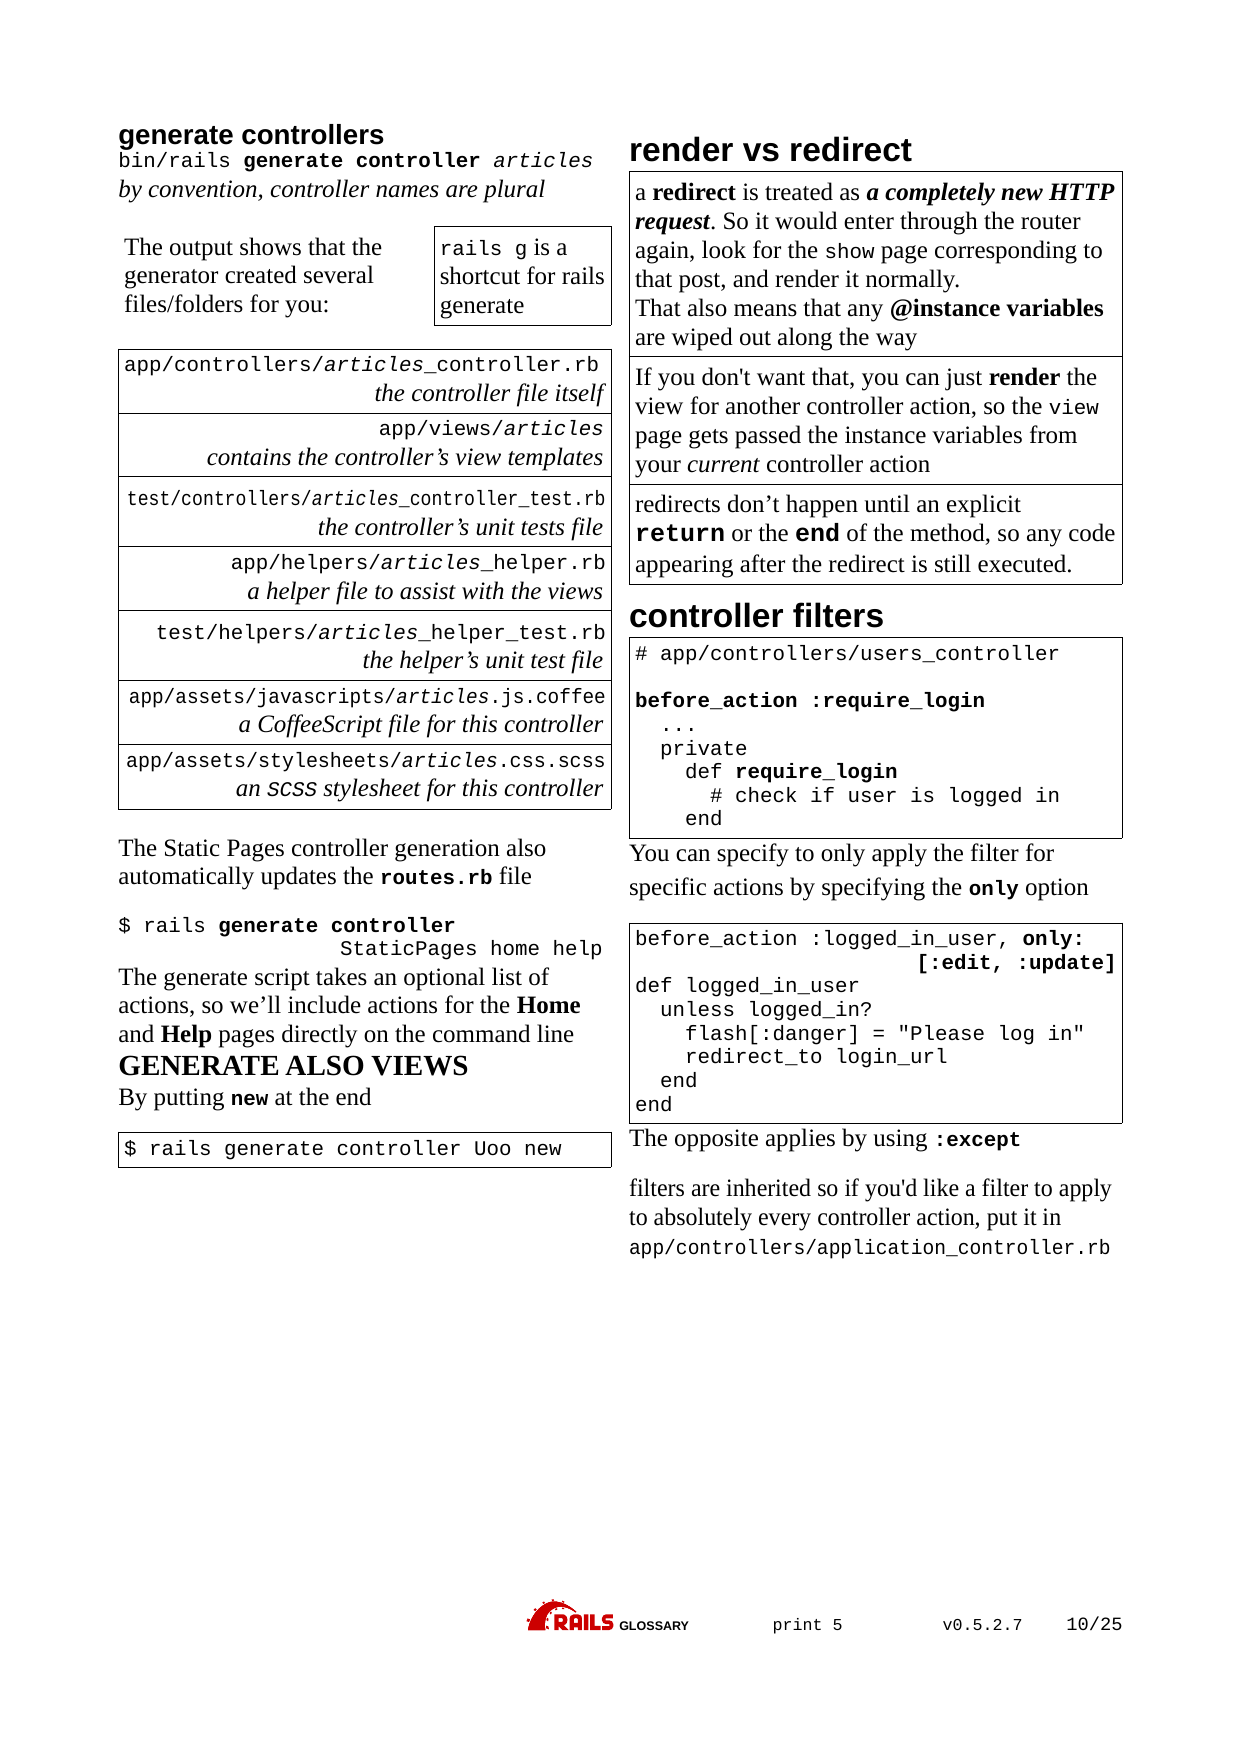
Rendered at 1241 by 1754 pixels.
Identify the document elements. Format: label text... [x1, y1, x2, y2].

text The generate script takes an optional list of actions, so we’ll include actions for the Home and Help pages directly on the command line [118, 962, 611, 1048]
table_cell test/controllers/articles_controller_test.rb the controller’s unit tests file [119, 477, 611, 546]
text StaticPages home help [118, 938, 611, 962]
table_header app/controllers/articles_controller.rb the controller file itself [119, 350, 611, 412]
table_header rails g is a shortcut for rails generate [435, 227, 611, 325]
table_cell app/assets/stylesheets/articles.css.scss an SCSS stylesheet for this controller [119, 745, 611, 809]
subtitle generate controllers [118, 118, 611, 150]
text $ rails generate controller [118, 914, 611, 938]
table_cell app/helpers/articles_helper.rb a helper file to assist with the views [119, 547, 611, 610]
subtitle controller filters [629, 596, 1122, 634]
text GENERATE ALSO VIEWS [118, 1048, 611, 1082]
table_cell test/helpers/articles_helper_test.rb the helper’s unit test file [119, 611, 611, 680]
table_header before_action :logged_in_user, only: [:edit, :update] def logged_in_user unless logged_in? flash[:danger] = "Please log in" redirect_to login_url end end [630, 924, 1122, 1123]
table_cell redirects don’t happen until an explicit return or the end of the method, so any code appearing after the redirect is still executed. [630, 485, 1122, 584]
table_header $ rails generate controller Uoo new [119, 1133, 611, 1167]
subtitle render vs redirect [629, 130, 1122, 168]
table_header The output shows that the generator created several files/folders for you: [118, 226, 434, 325]
text filters are inherited so if you'd like a filter to apply to absolutely every controller action, put it in app/controllers/application_controller.rb [629, 1173, 1122, 1260]
text The Static Pages controller generation also automatically updates the routes.rb file [118, 833, 611, 891]
text by convention, controller names are plural [118, 174, 611, 202]
table_cell app/views/articles contains the controller’s view templates [119, 414, 611, 476]
table_cell If you don't want that, you can just render the view for another controller action, so the view page gets passed the instance variables from your current controller action [630, 357, 1122, 484]
table_cell app/assets/javascripts/articles.js.coffee a CoffeeScript file for this controller [119, 681, 611, 744]
text bin/rails generate controller articles [118, 150, 611, 174]
text By putting new at the end [118, 1082, 611, 1111]
text The opposite applies by using :except [629, 1124, 1122, 1153]
table_header a redirect is treated as a completely new HTTP request. So it would enter through the router again, look for the show page corresponding to that post, and render it normally. That also means that any @instance variables are wiped out along the way [630, 172, 1122, 356]
text You can specify to only apply the filter for specific actions by specifying the only option [629, 839, 1122, 902]
table_header # app/controllers/users_controller before_action :require_login ... private def require_login # check if user is logged in end [630, 638, 1122, 838]
